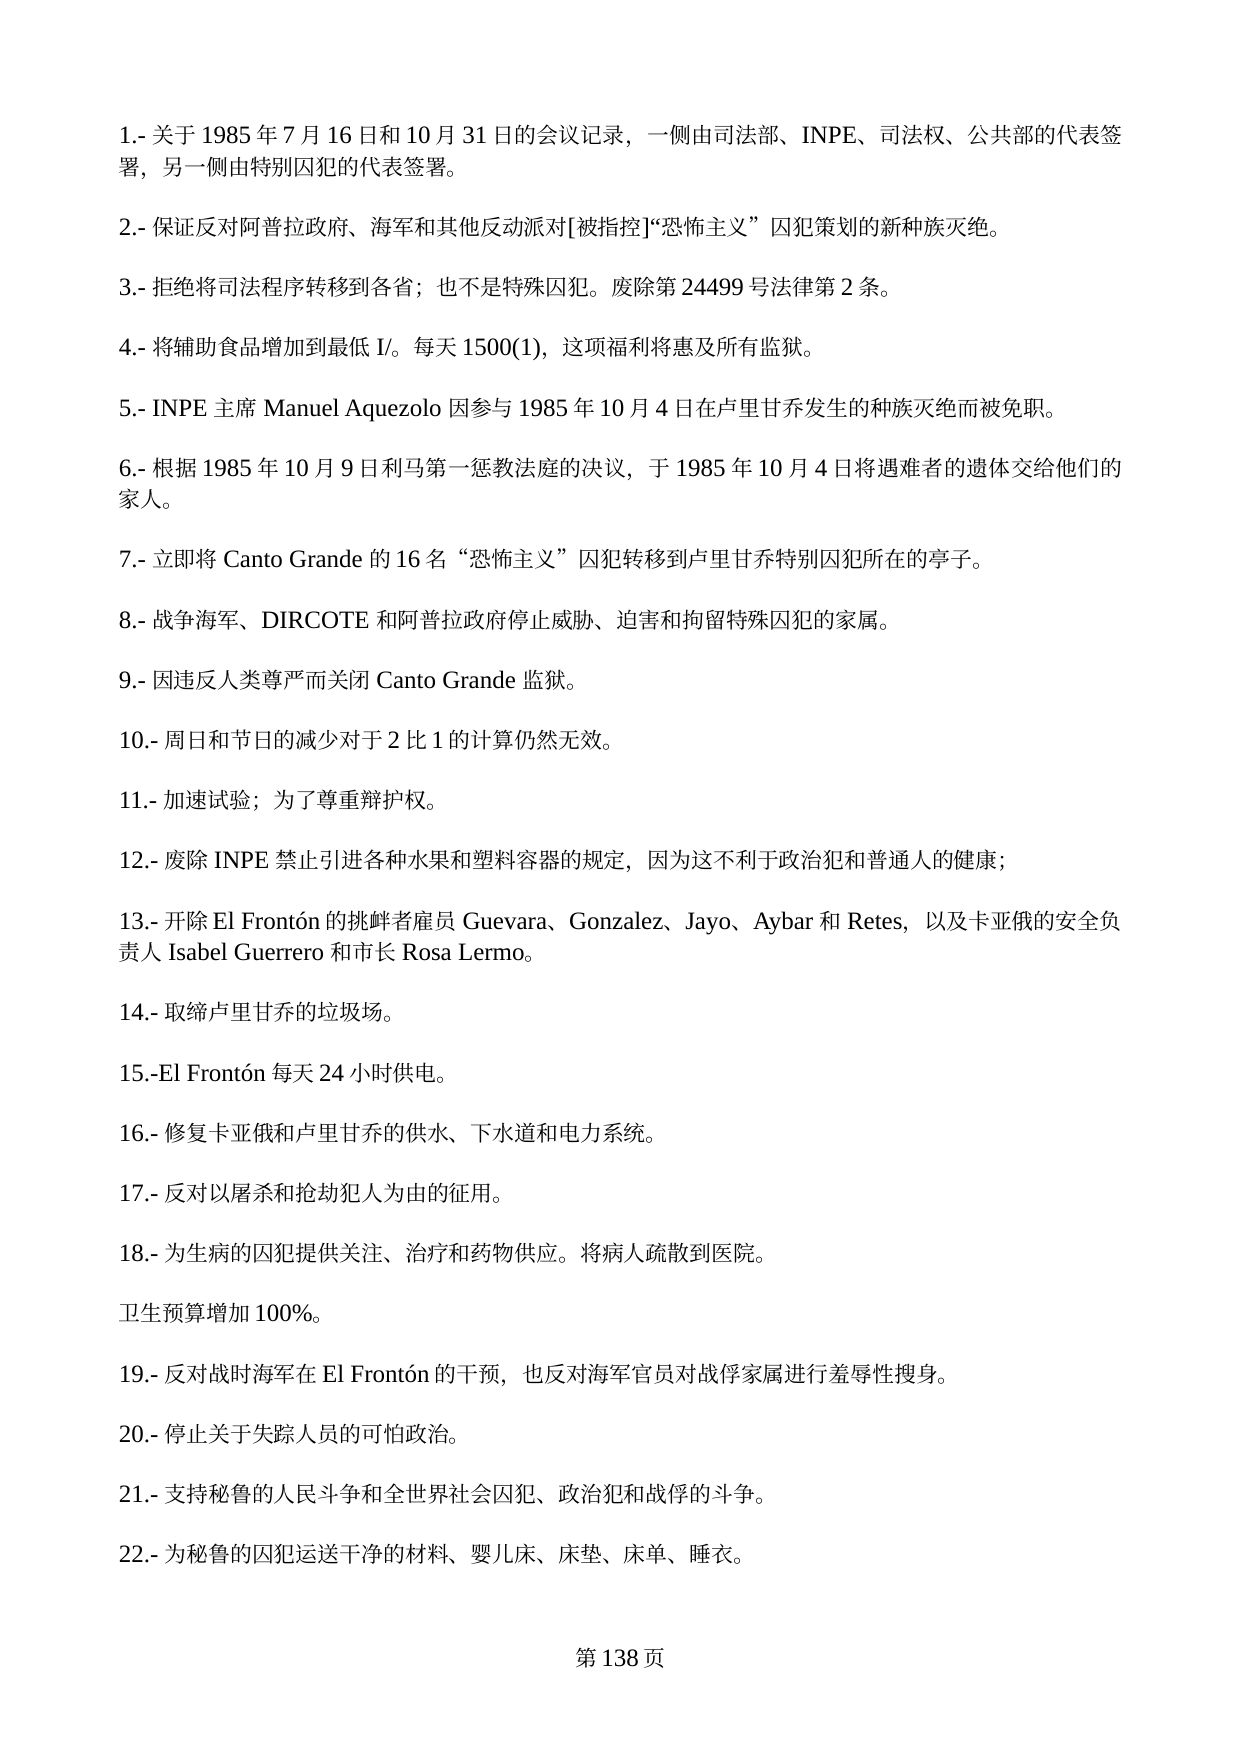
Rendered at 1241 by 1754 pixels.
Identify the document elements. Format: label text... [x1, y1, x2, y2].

text 22.- 为秘鲁的囚犯运送干净的材料、婴儿床、床垫、床单、睡衣。 [118, 1537, 1122, 1569]
text 21.- 支持秘鲁的人民斗争和全世界社会囚犯、政治犯和战俘的斗争。 [118, 1477, 1122, 1509]
text 3.- 拒绝将司法程序转移到各省；也不是特殊囚犯。废除第24499号法律第2条。 [118, 270, 1122, 302]
text 6.- 根据1985年10月9日利马第一惩教法庭的决议，于1985年10月4日将遇难者的遗体交给他们的家人。 [118, 451, 1122, 514]
text 12.- 废除 INPE 禁止引进各种水果和塑料容器的规定，因为这不利于政治犯和普通人的健康； [118, 844, 1122, 875]
text 11.- 加速试验；为了尊重辩护权。 [118, 783, 1122, 815]
text 7.- 立即将 Canto Grande 的16名“恐怖主义”囚犯转移到卢里甘乔特别囚犯所在的亭子。 [118, 543, 1122, 574]
text 卫生预算增加100%。 [118, 1297, 1122, 1328]
text 16.- 修复卡亚俄和卢里甘乔的供水、下水道和电力系统。 [118, 1116, 1122, 1147]
text 18.- 为生病的囚犯提供关注、治疗和药物供应。将病人疏散到医院。 [118, 1236, 1122, 1268]
text 15.-El Frontón每天24小时供电。 [118, 1056, 1122, 1087]
text 8.- 战争海军、DIRCOTE 和阿普拉政府停止威胁、迫害和拘留特殊囚犯的家属。 [118, 603, 1122, 634]
text 10.- 周日和节日的减少对于2比1的计算仍然无效。 [118, 723, 1122, 755]
text 9.- 因违反人类尊严而关闭 Canto Grande 监狱。 [118, 663, 1122, 694]
text 17.- 反对以屠杀和抢劫犯人为由的征用。 [118, 1176, 1122, 1208]
text 13.- 开除El Frontón的挑衅者雇员 Guevara、Gonzalez、Jayo、Aybar 和 Retes，以及卡亚俄的安全负责人 Isabel Guerrero 和市长 Rosa Lermo。 [118, 904, 1122, 967]
text 4.- 将辅助食品增加到最低 I/。每天1500(1)，这项福利将惠及所有监狱。 [118, 331, 1122, 362]
text 2.- 保证反对阿普拉政府、海军和其他反动派对[被指控]“恐怖主义”囚犯策划的新种族灭绝。 [118, 210, 1122, 242]
text 20.- 停止关于失踪人员的可怕政治。 [118, 1417, 1122, 1448]
text 19.- 反对战时海军在El Frontón的干预，也反对海军官员对战俘家属进行羞辱性搜身。 [118, 1357, 1122, 1388]
text 5.- INPE 主席 Manuel Aquezolo 因参与1985年10月4日在卢里甘乔发生的种族灭绝而被免职。 [118, 391, 1122, 422]
text 1.- 关于1985年7月16日和10月31日的会议记录，一侧由司法部、INPE、司法权、公共部的代表签署，另一侧由特别囚犯的代表签署。 [118, 118, 1122, 181]
text 14.- 取缔卢里甘乔的垃圾场。 [118, 996, 1122, 1027]
